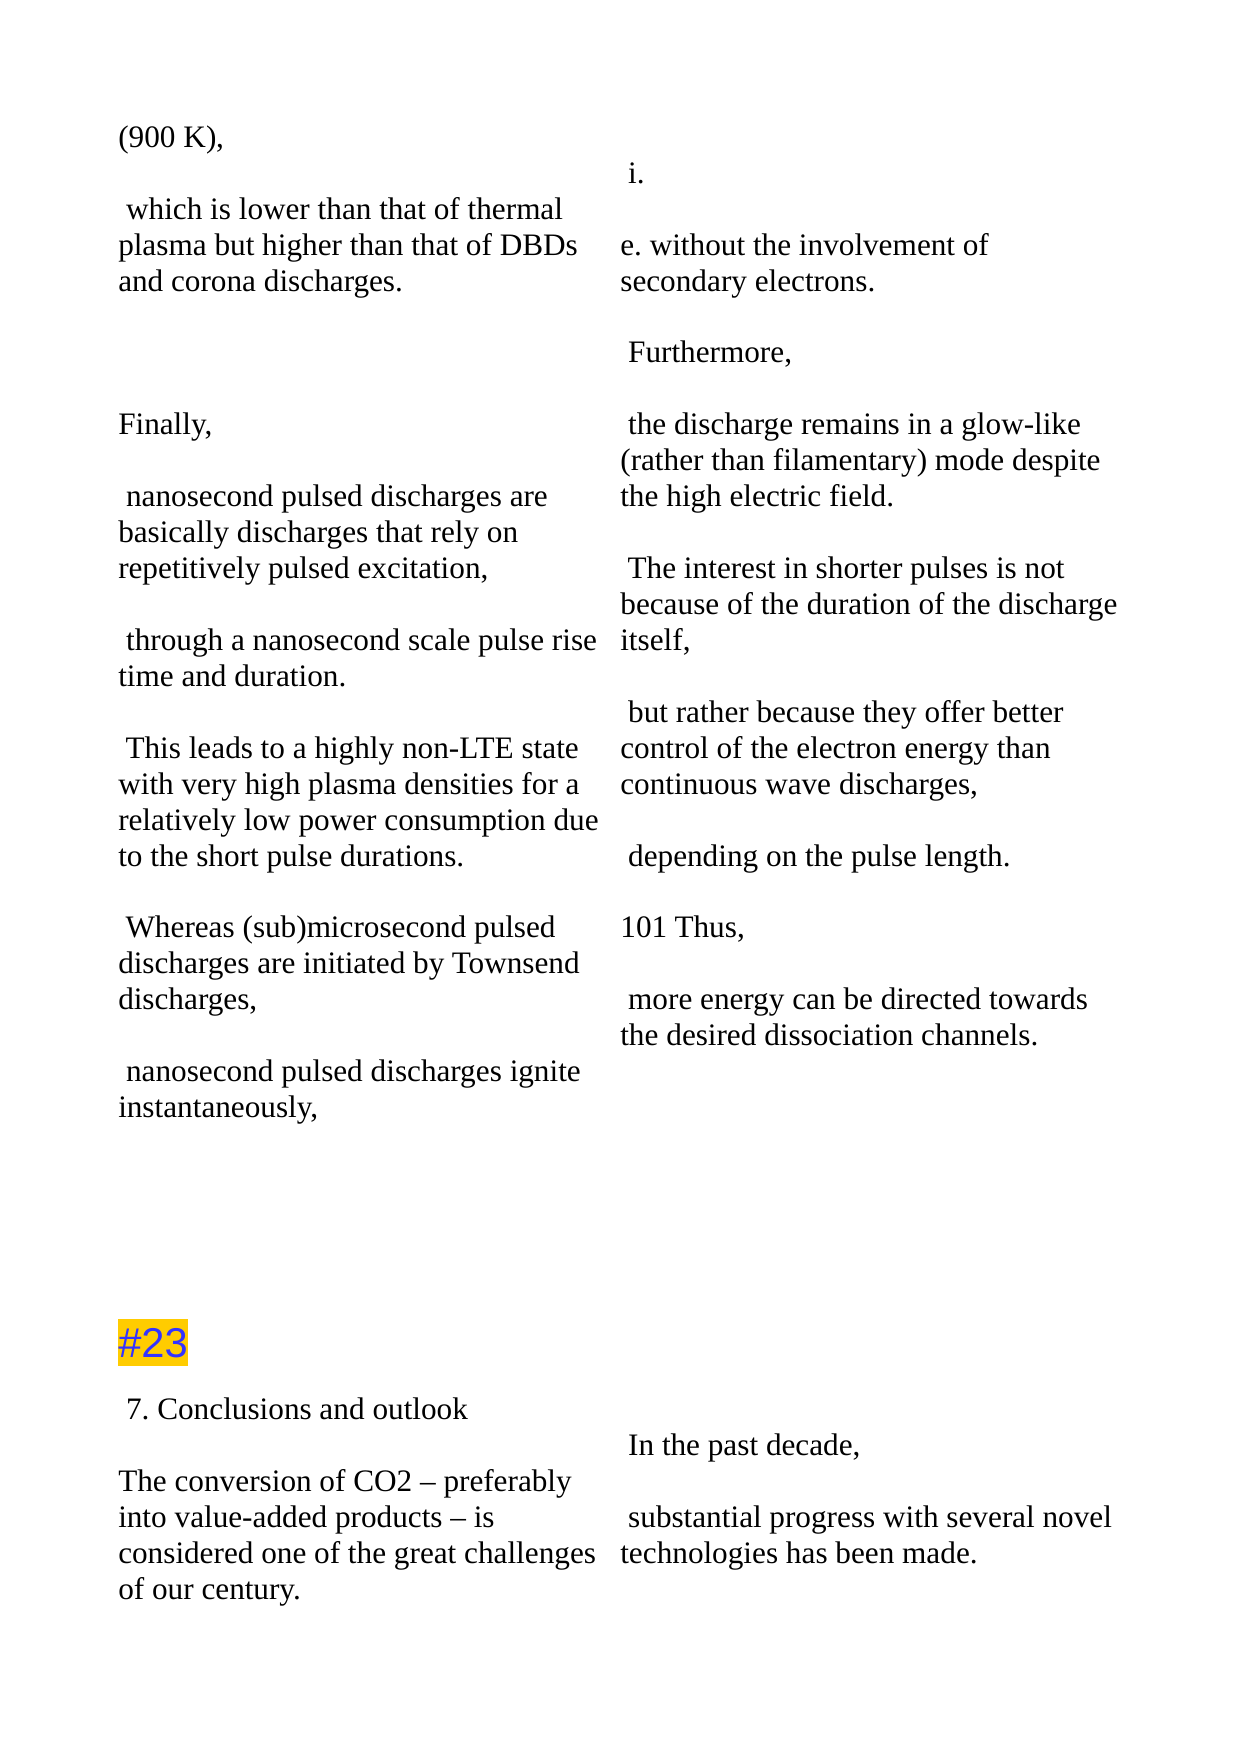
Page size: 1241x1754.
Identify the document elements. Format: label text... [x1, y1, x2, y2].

text but rather because they offer better control of the electron energy than continuous wave discharges, [620, 693, 1122, 801]
text more energy can be directed towards the desired dissociation channels. [620, 981, 1122, 1052]
text depending on the pulse length. [620, 837, 1122, 873]
text Furthermore, [620, 334, 1122, 370]
text #23 [118, 1318, 1122, 1366]
text In the past decade, [620, 1426, 1122, 1462]
text i. [620, 154, 1122, 190]
text substantial progress with several novel technologies has been made. [620, 1498, 1122, 1570]
text through a nanosecond scale pulse rise time and duration. [118, 621, 620, 693]
text (900 K), [118, 118, 620, 154]
text 7. Conclusions and outlook [118, 1390, 620, 1426]
text which is lower than that of thermal plasma but higher than that of DBDs and corona discharges. [118, 190, 620, 298]
text e. without the involvement of secondary electrons. [620, 226, 1122, 298]
text Finally, [118, 406, 620, 442]
text the discharge remains in a glow-like (rather than filamentary) mode despite the high electric field. [620, 406, 1122, 513]
text 101 Thus, [620, 909, 1122, 945]
text This leads to a highly non-LTE state with very high plasma densities for a relatively low power consumption due to the short pulse durations. [118, 729, 620, 873]
text nanosecond pulsed discharges are basically discharges that rely on repetitively pulsed excitation, [118, 477, 620, 585]
text The conversion of CO2 – preferably into value-added products – is considered one of the great challenges of our century. [118, 1462, 620, 1606]
text The interest in shorter pulses is not because of the duration of the discharge itself, [620, 549, 1122, 657]
text Whereas (sub)microsecond pulsed discharges are initiated by Townsend discharges, [118, 909, 620, 1017]
text nanosecond pulsed discharges ignite instantaneously, [118, 1052, 620, 1124]
